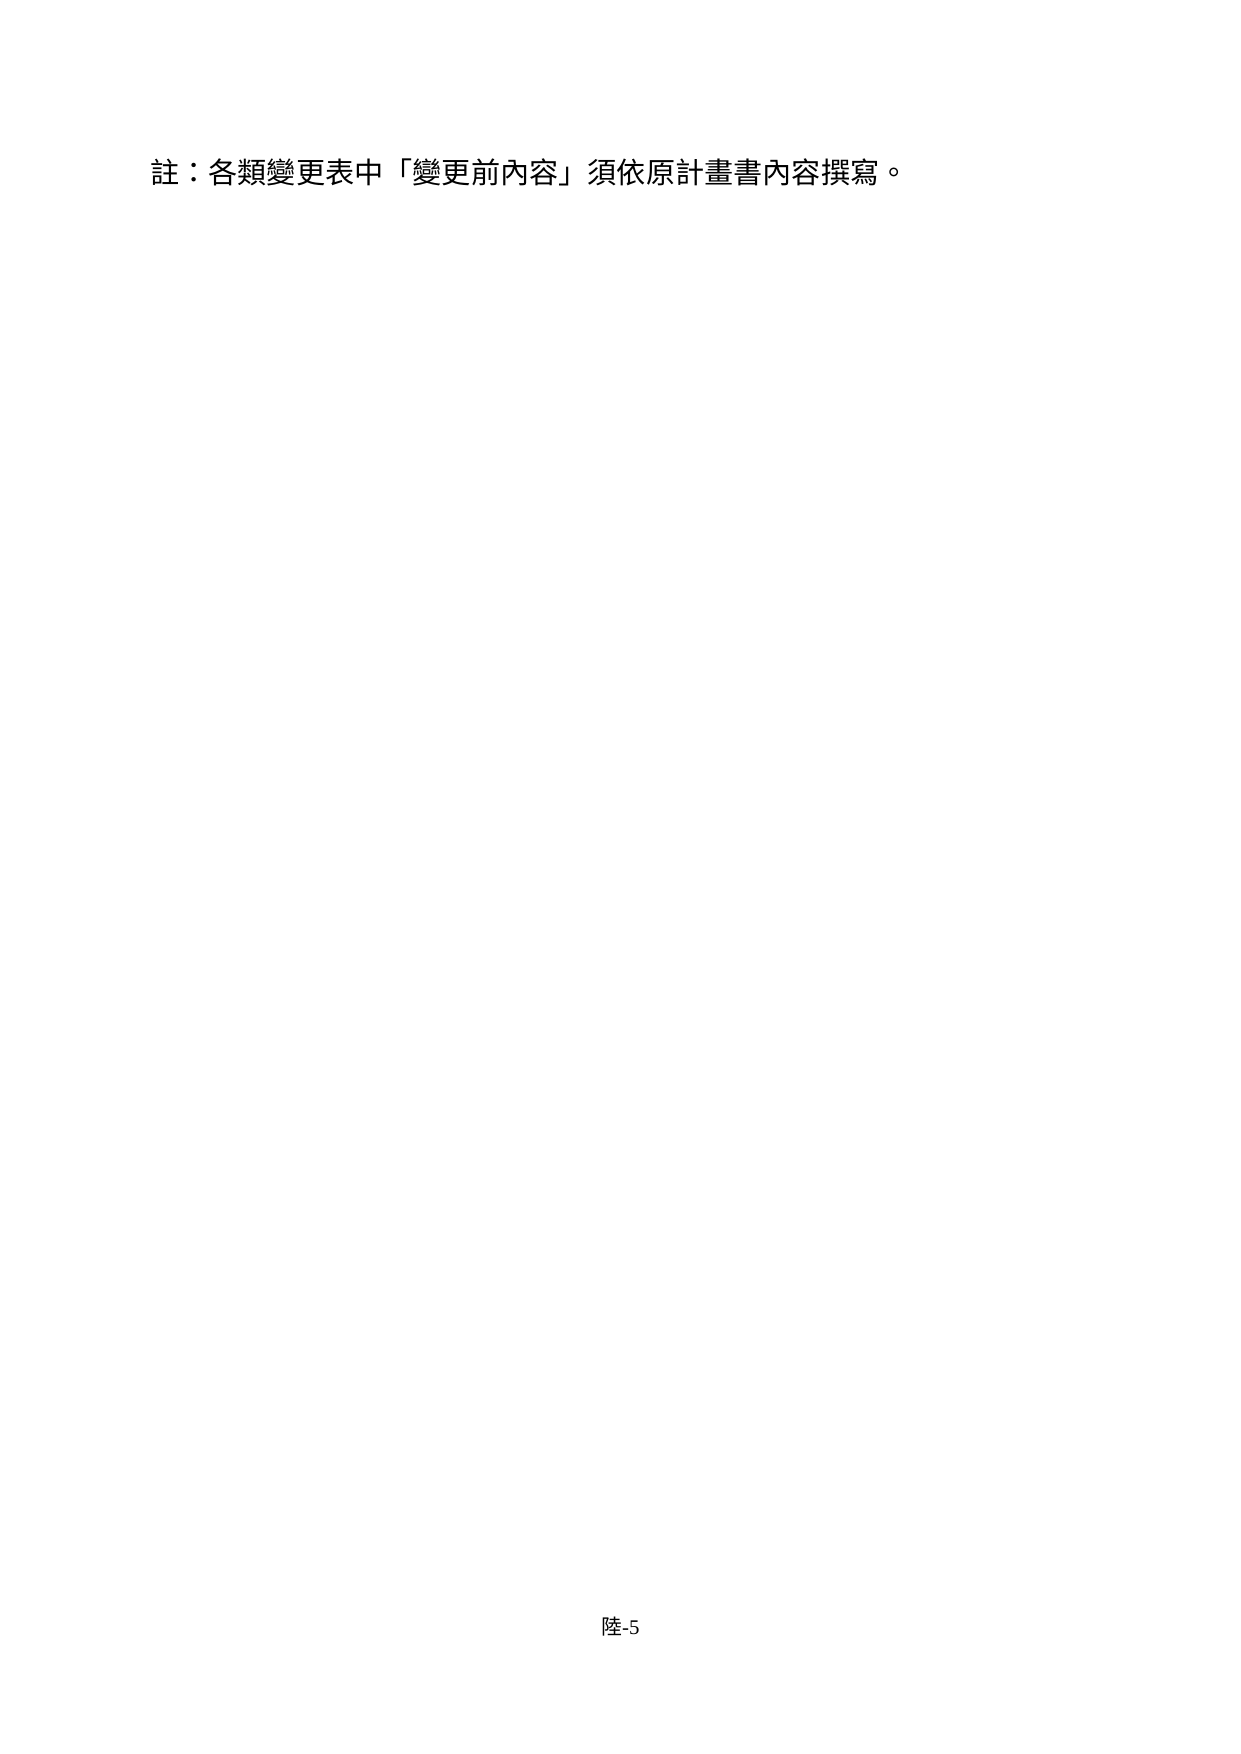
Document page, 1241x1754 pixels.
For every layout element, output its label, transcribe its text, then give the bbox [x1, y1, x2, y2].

text 註：各類變更表中「變更前內容」須依原計畫書內容撰寫。 [150, 150, 1090, 192]
